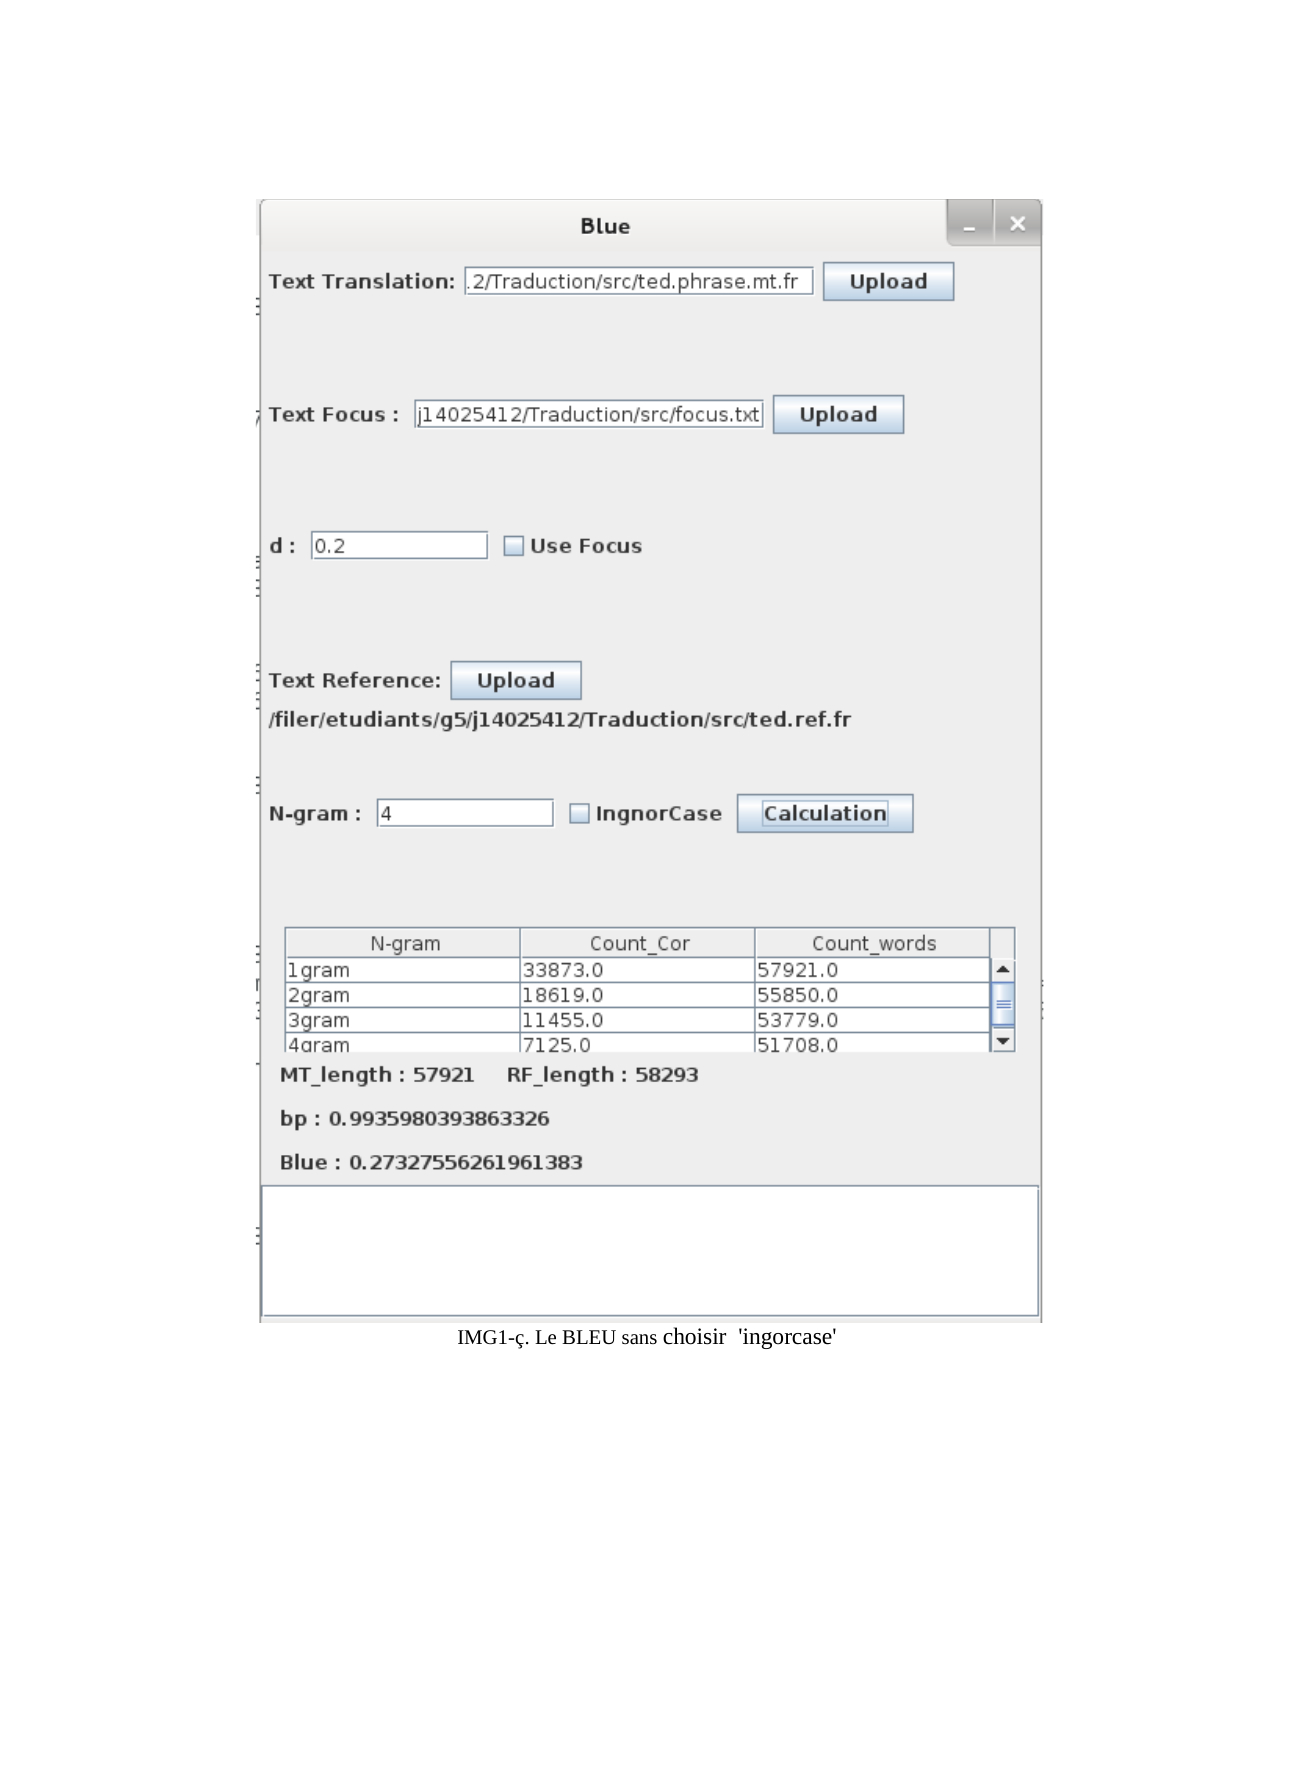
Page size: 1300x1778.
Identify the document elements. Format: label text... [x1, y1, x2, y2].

text IMG1-ç. Le BLEU sans choisir 'ingorcase' [88, 1323, 1211, 1349]
picture [255, 199, 1044, 1323]
